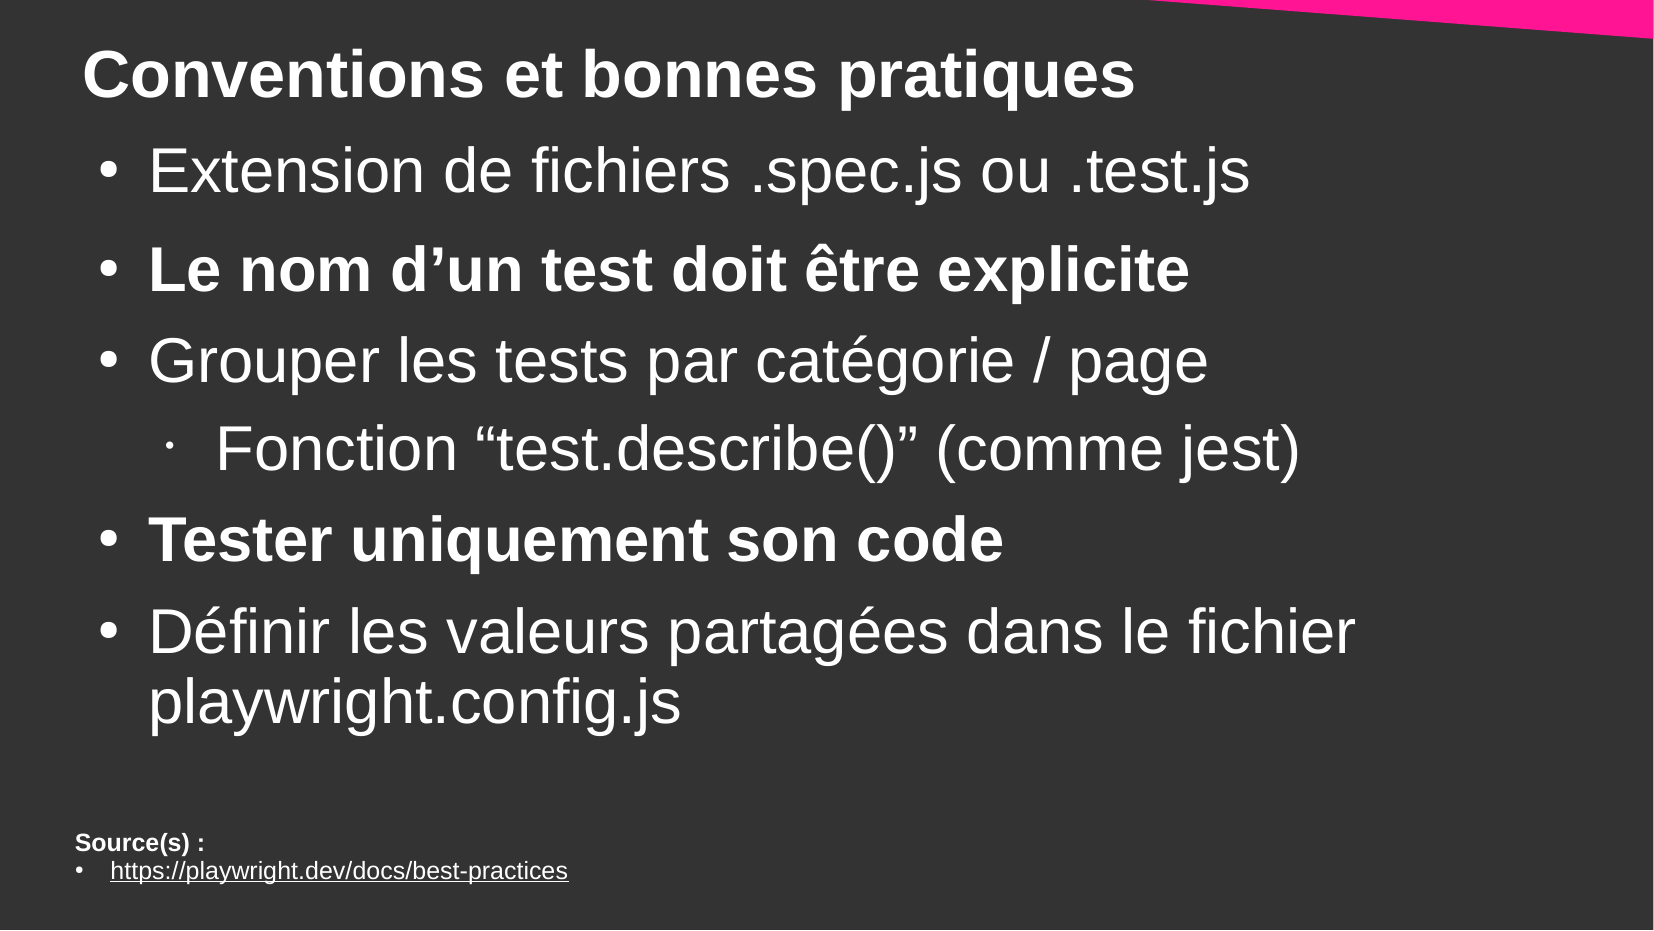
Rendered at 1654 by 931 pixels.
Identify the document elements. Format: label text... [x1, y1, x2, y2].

list Extension de fichiers .spec.js ou .test.js Le nom d’un test doit être explicite Grouper les tests par catégorie / page Fonction “test.describe()” (comme jest) Tester uniquement son code Définir les valeurs partagées dans le fichier playwright.config.js [80, 135, 1620, 739]
text_box [1147, 0, 1654, 39]
title Conventions et bonnes pratiques [82, 37, 1571, 112]
text_box Source(s) : https://playwright.dev/docs/best-practices [60, 821, 1546, 906]
